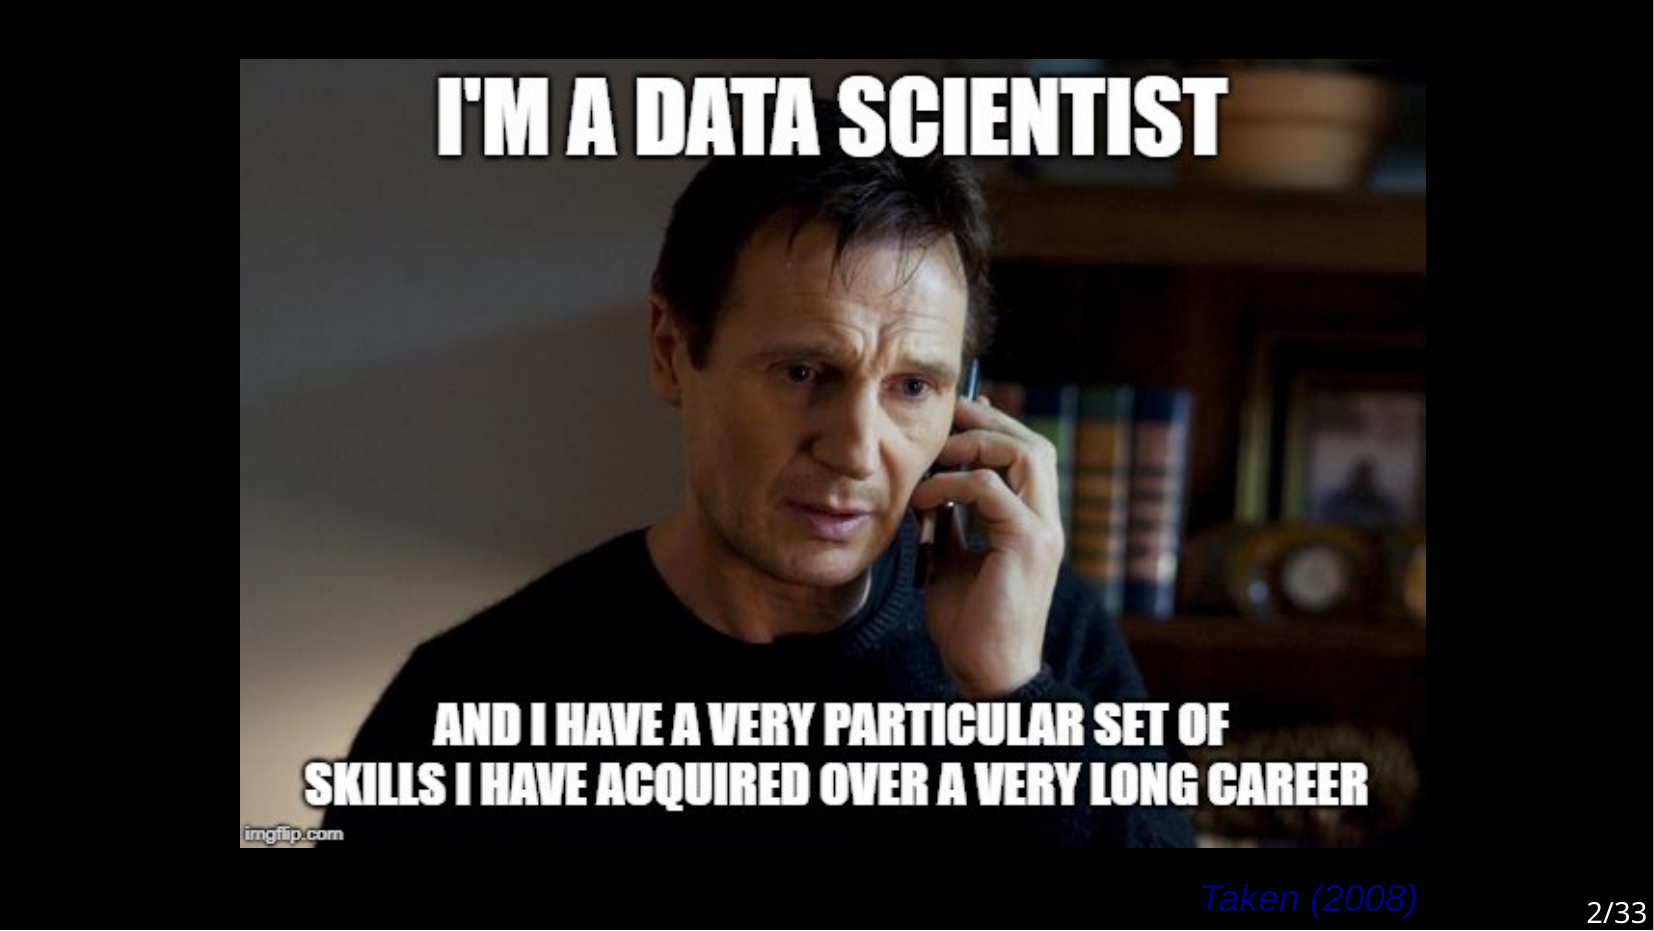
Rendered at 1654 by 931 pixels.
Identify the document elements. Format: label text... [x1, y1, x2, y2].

picture [240, 59, 1426, 849]
text_box Taken (2008) [1184, 870, 1473, 927]
